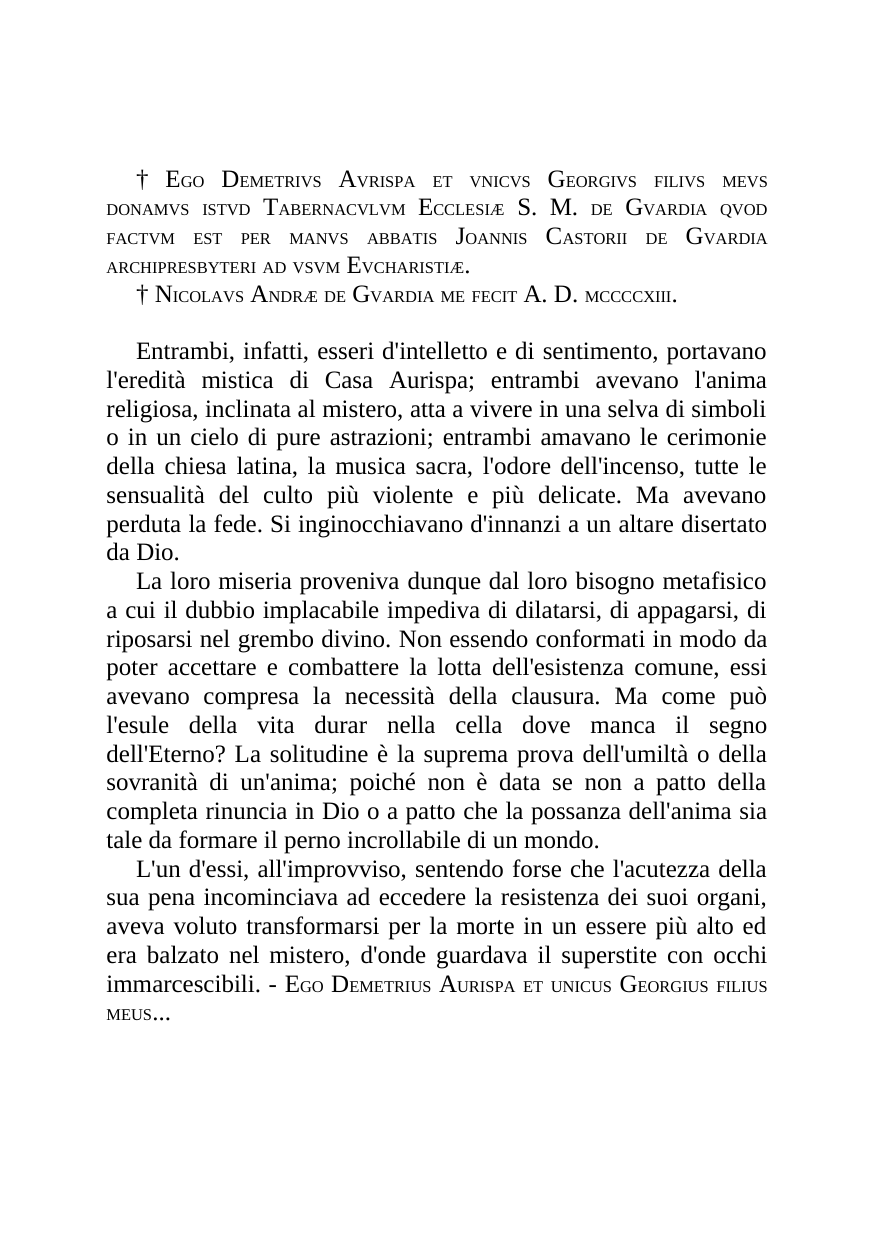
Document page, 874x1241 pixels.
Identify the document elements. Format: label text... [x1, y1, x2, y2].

text L'un d'essi, all'improvviso, sentendo forse che l'acutezza della sua pena incominciava ad eccedere la resistenza dei suoi organi, aveva voluto transformarsi per la morte in un essere più alto ed era balzato nel mistero, d'onde guardava il superstite con occhi immarcescibili. - Ego Demetrius Aurispa et unicus Georgius filius meus... [106, 854, 768, 1026]
text Entrambi, infatti, esseri d'intelletto e di sentimento, portavano l'eredità mistica di Casa Aurispa; entrambi avevano l'anima religiosa, inclinata al mistero, atta a vivere in una selva di simboli o in un cielo di pure astrazioni; entrambi amavano le cerimonie della chiesa latina, la musica sacra, l'odore dell'incenso, tutte le sensualità del culto più violente e più delicate. Ma avevano perduta la fede. Si inginocchiavano d'innanzi a un altare disertato da Dio. [106, 336, 768, 566]
text † Ego Demetrivs Avrispa et vnicvs Georgivs filivs mevs donamvs istvd Tabernacvlvm Ecclesiæ S. M. de Gvardia qvod factvm est per manvs abbatis Joannis Castorii de Gvardia archipresbyteri ad vsvm Evcharistiæ. [106, 164, 768, 279]
text † Nicolavs Andræ de Gvardia me fecit A. D. mccccxiii. [106, 279, 768, 307]
text La loro miseria proveniva dunque dal loro bisogno metafisico a cui il dubbio implacabile impediva di dilatarsi, di appagarsi, di riposarsi nel grembo divino. Non essendo conformati in modo da poter accettare e combattere la lotta dell'esistenza comune, essi avevano compresa la necessità della clausura. Ma come può l'esule della vita durar nella cella dove manca il segno dell'Eterno? La solitudine è la suprema prova dell'umiltà o della sovranità di un'anima; poiché non è data se non a patto della completa rinuncia in Dio o a patto che la possanza dell'anima sia tale da formare il perno incrollabile di un mondo. [106, 566, 768, 854]
